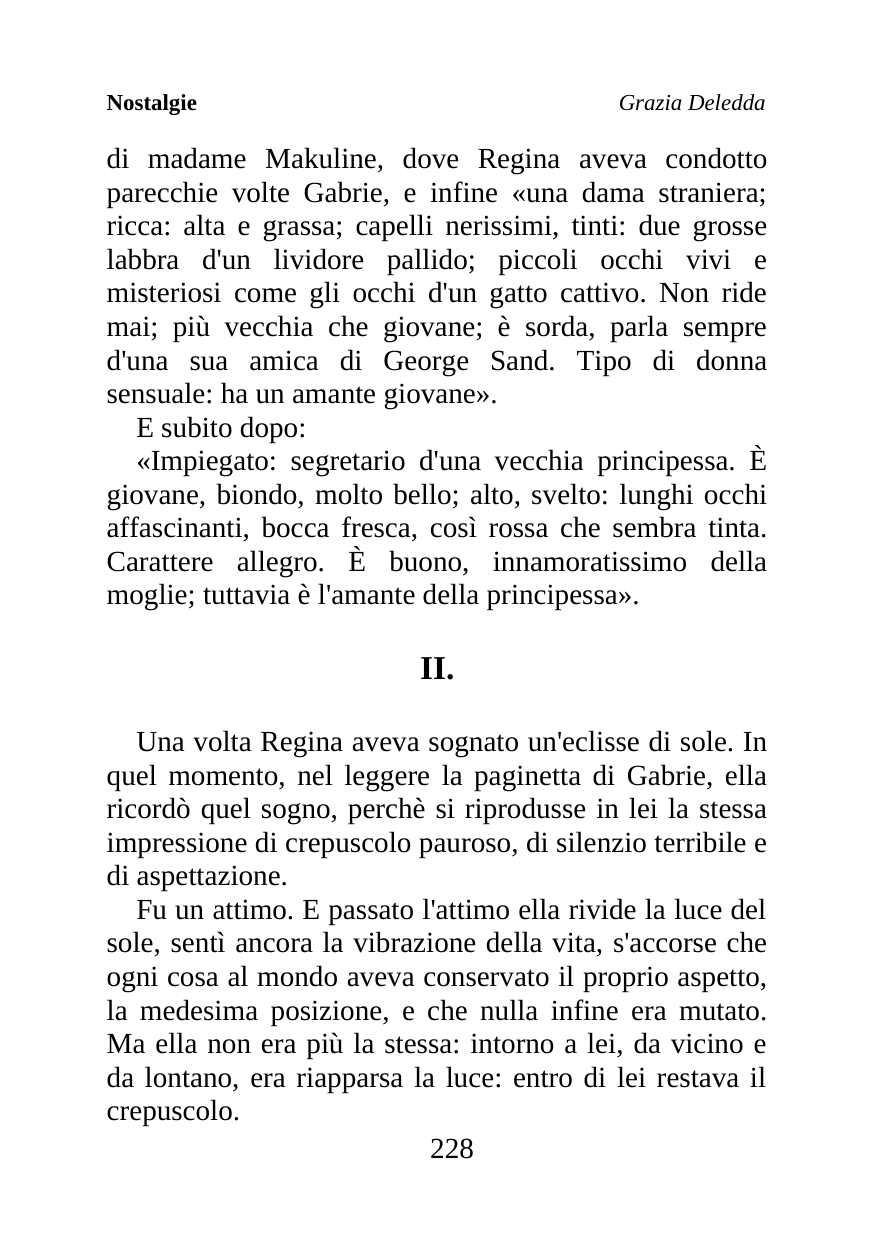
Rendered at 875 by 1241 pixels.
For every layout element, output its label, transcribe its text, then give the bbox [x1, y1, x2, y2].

text «Impiegato: segretario d'una vecchia principessa. È giovane, biondo, molto bello; alto, svelto: lunghi occhi affascinanti, bocca fresca, così rossa che sembra tinta. Carattere allegro. È buono, innamoratissimo della moglie; tuttavia è l'amante della principessa». [106, 443, 768, 611]
text Una volta Regina aveva sognato un'eclisse di sole. In quel momento, nel leggere la paginetta di Gabrie, ella ricordò quel sogno, perchè si riprodusse in lei la stessa impressione di crepuscolo pauroso, di silenzio terribile e di aspettazione. [106, 724, 768, 892]
text Fu un attimo. E passato l'attimo ella rivide la luce del sole, sentì ancora la vibrazione della vita, s'accorse che ogni cosa al mondo aveva conservato il proprio aspetto, la medesima posizione, e che nulla infine era mutato. Ma ella non era più la stessa: intorno a lei, da vicino e da lontano, era riapparsa la luce: entro di lei restava il crepuscolo. [106, 892, 768, 1127]
text E subito dopo: [106, 410, 768, 443]
text di madame Makuline, dove Regina aveva condotto parecchie volte Gabrie, e infine «una dama straniera; ricca: alta e grassa; capelli nerissimi, tinti: due grosse labbra d'un lividore pallido; piccoli occhi vivi e misteriosi come gli occhi d'un gatto cattivo. Non ride mai; più vecchia che giovane; è sorda, parla sempre d'una sua amica di George Sand. Tipo di donna sensuale: ha un amante giovane». [106, 141, 768, 410]
subtitle II. [106, 648, 768, 687]
